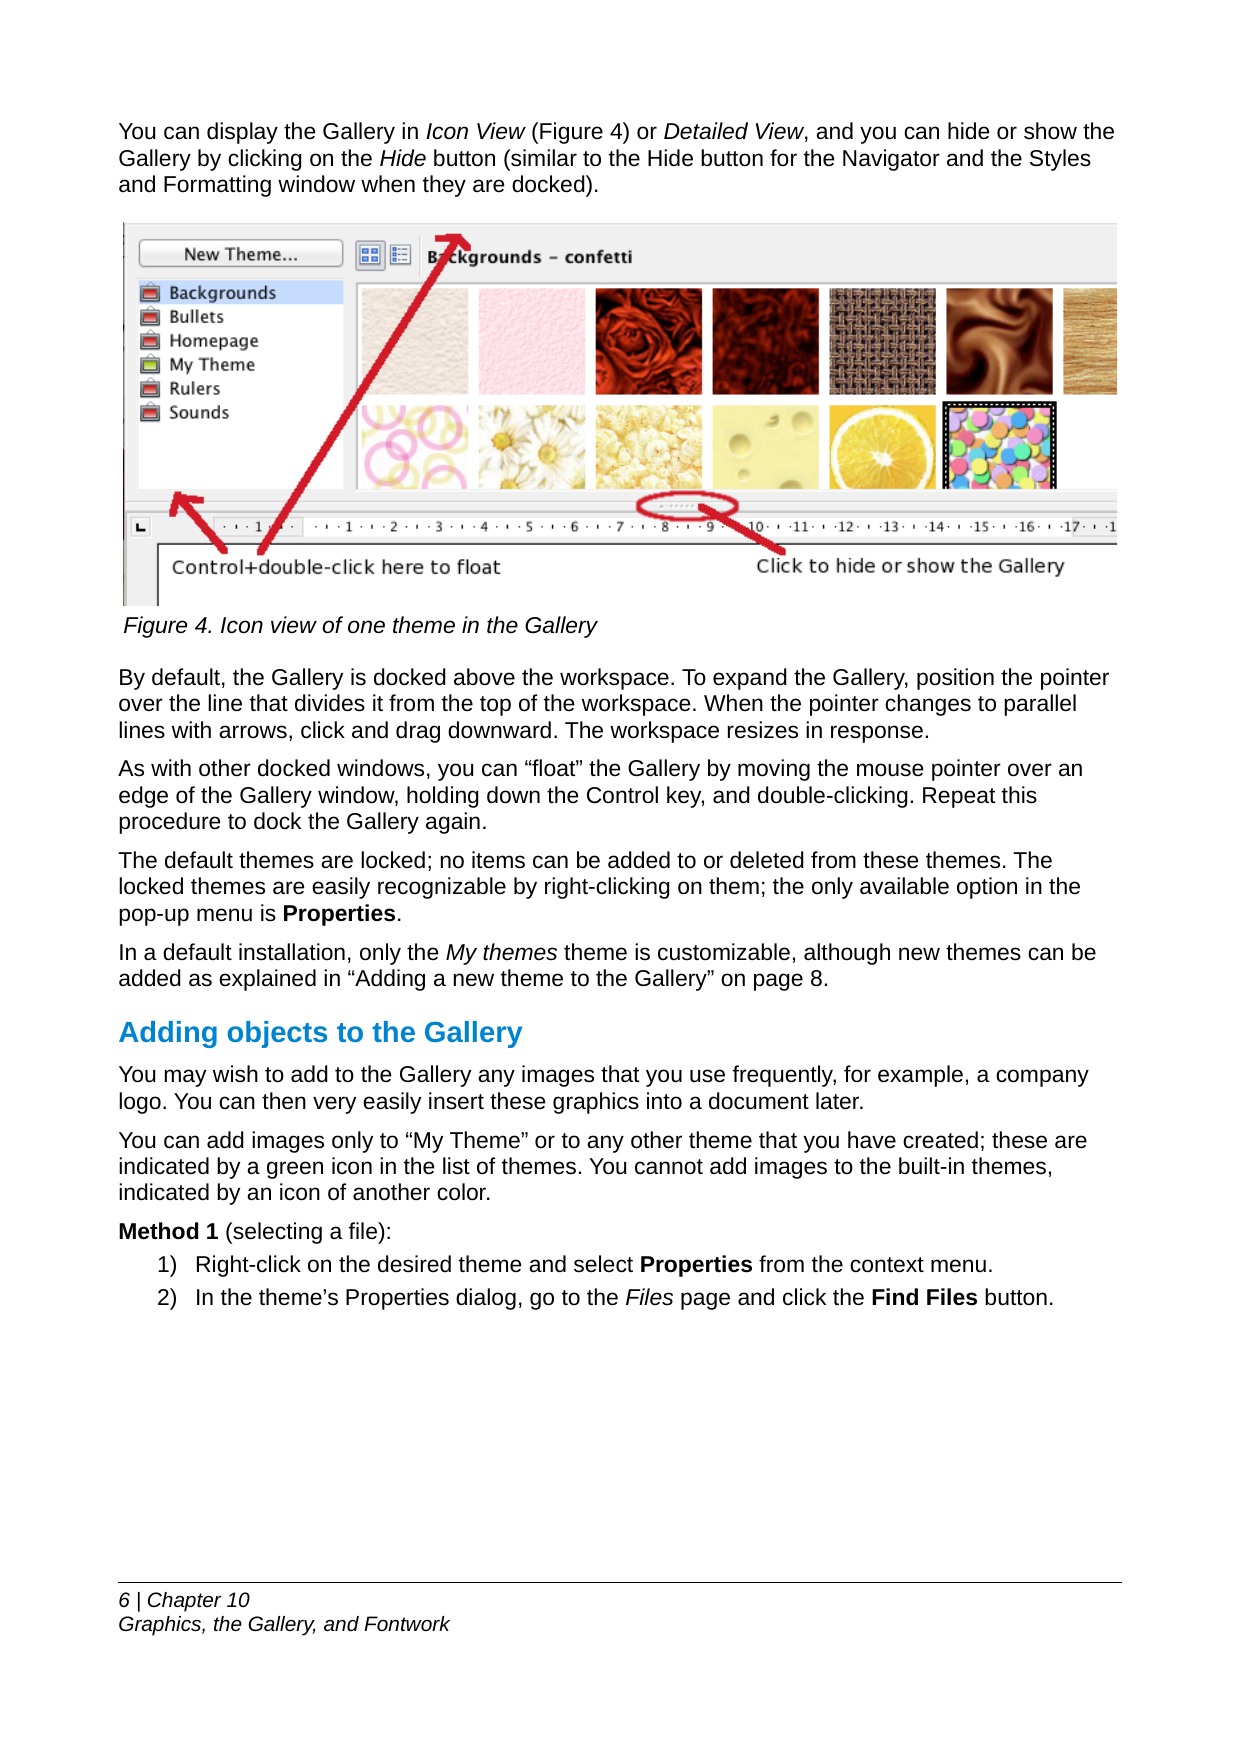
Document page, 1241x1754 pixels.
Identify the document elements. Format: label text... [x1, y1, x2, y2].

picture [123, 222, 1118, 606]
text You can display the Gallery in Icon View (Figure 267) or Detailed View, and you can hide or show the Gallery by clicking on the Hide button (similar to the Hide button for the Navigator and the Styles and Formatting window when they are docked). [118, 118, 1122, 197]
text You may wish to add to the Gallery any images that you use frequently, for example, a company logo. You can then very easily insert these graphics into a document later. [118, 1061, 1122, 1114]
text As with other docked windows, you can “float” the Gallery by moving the mouse pointer over an edge of the Gallery window, holding down the Control key, and double-clicking. Repeat this procedure to dock the Gallery again. [118, 755, 1122, 834]
text You can add images only to “My Theme” or to any other theme that you have created; these are indicated by a green icon in the list of themes. You cannot add images to the built-in themes, indicated by an icon of another color. [118, 1127, 1122, 1206]
text In a default installation, only the My themes theme is customizable, although new themes can be added as explained in “Adding a new theme to the Gallery” on page . [118, 938, 1122, 991]
list In the theme’s Properties dialog, go to the Files page and click the Find Files button. [177, 1284, 1122, 1310]
subtitle Adding objects to the Gallery [118, 1016, 1122, 1049]
text By default, the Gallery is docked above the workspace. To expand the Gallery, position the pointer over the line that divides it from the top of the workspace. When the pointer changes to parallel lines with arrows, click and drag downward. The workspace resizes in response. [118, 664, 1122, 743]
list Method 1 (selecting a file): [118, 1218, 1122, 1244]
text The default themes are locked; no items can be added to or deleted from these themes. The locked themes are easily recognizable by right-clicking on them; the only available option in the pop-up menu is Properties. [118, 847, 1122, 926]
text Figure 267. Icon view of one theme in the Gallery [123, 612, 1117, 638]
list Right-click on the desired theme and select Properties from the context menu. [177, 1251, 1122, 1277]
